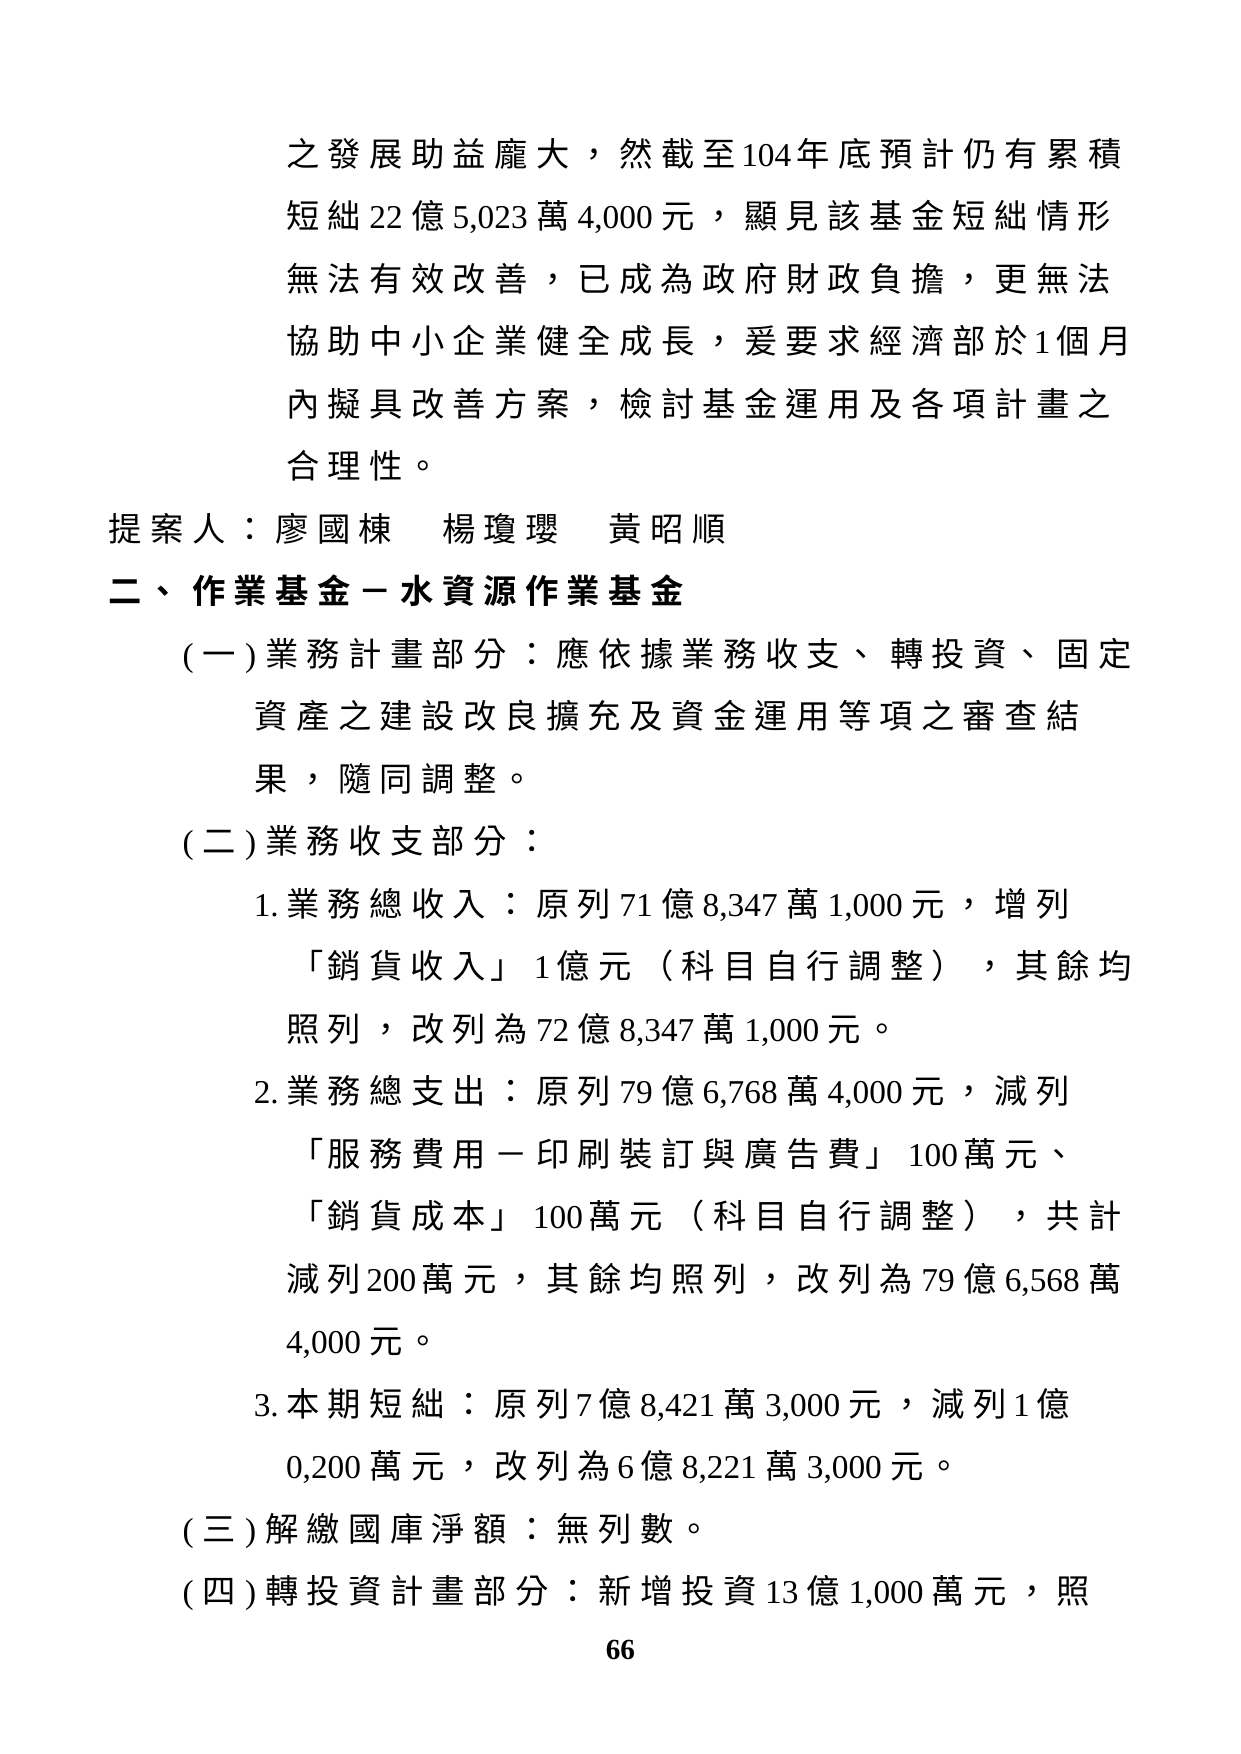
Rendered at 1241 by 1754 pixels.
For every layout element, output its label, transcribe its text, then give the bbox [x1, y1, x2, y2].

text 之發展助益龐大，然截至104年底預計仍有累積短絀22億5,023萬4,000元，顯見該基金短絀情形無法有效改善，已成為政府財政負擔，更無法協助中小企業健全成長，爰要求經濟部於1個月內擬具改善方案，檢討基金運用及各項計畫之合理性。 [236, 110, 1136, 485]
text 2.業務總支出：原列79億6,768萬4,000元，減列「服務費用－印刷裝訂與廣告費」100萬元、「銷貨成本」100萬元（科目自行調整），共計減列200萬元，其餘均照列，改列為79億6,568萬4,000元。 [243, 1048, 1136, 1360]
text 提案人：廖國棟 楊瓊瓔 黃昭順 [104, 485, 1049, 548]
text 1.業務總收入：原列71億8,347萬1,000元，增列「銷貨收入」1億元（科目自行調整），其餘均照列，改列為72億8,347萬1,000元。 [243, 860, 1136, 1048]
text 3.本期短絀：原列7億8,421萬3,000元，減列1億0,200萬元，改列為6億8,221萬3,000元。 [243, 1360, 1136, 1485]
text (一)業務計畫部分：應依據業務收支、轉投資、固定資產之建設改良擴充及資金運用等項之審查結果，隨同調整。 [174, 610, 1136, 798]
text (二)業務收支部分： [174, 798, 1136, 860]
text (四)轉投資計畫部分：新增投資13億1,000萬元，照 [174, 1548, 1136, 1610]
text 二、作業基金－水資源作業基金 [104, 548, 1136, 610]
text (三)解繳國庫淨額：無列數。 [174, 1485, 1136, 1548]
